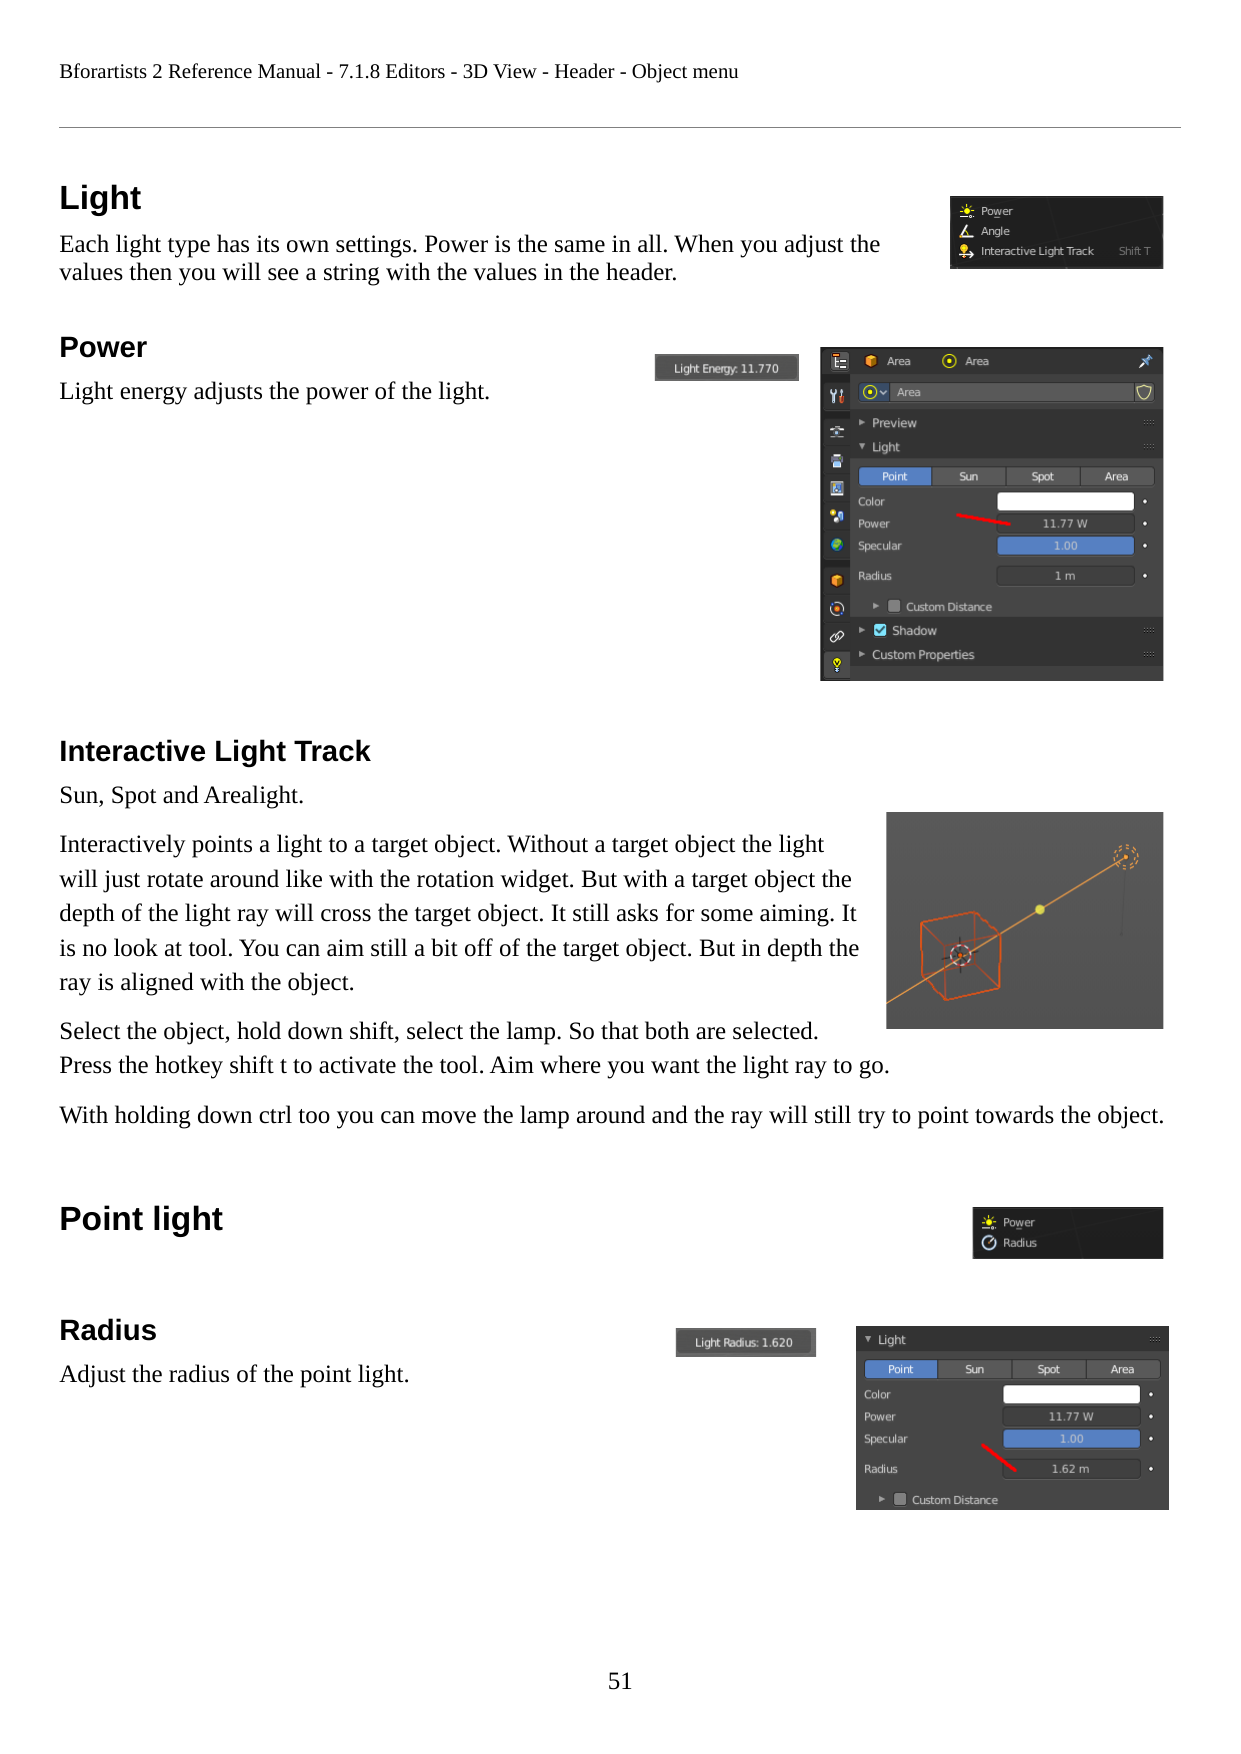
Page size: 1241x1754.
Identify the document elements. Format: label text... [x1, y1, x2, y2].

text Interactively points a light to a target object. Without a target object the light will just rotate around like with the rotation widget. But with a target object the depth of the light ray will cross the target object. It still asks for some aiming. It is no look at tool. You can aim still a bit off of the target object. But in depth the ray is aligned with the object. [59, 829, 886, 996]
subtitle Power [59, 329, 1181, 363]
picture [856, 1326, 1169, 1510]
picture [886, 812, 1164, 1029]
text Light energy adjusts the power of the light. [59, 376, 820, 404]
subtitle Point light [59, 1198, 1181, 1237]
subtitle Radius [59, 1313, 1181, 1347]
text Sun, Spot and Arealight. [59, 780, 1181, 809]
text Each light type has its own settings. Power is the same in all. When you adjust the values then you will see a string with the values in the header. [59, 229, 1181, 286]
subtitle Interactive Light Track [59, 734, 1181, 768]
picture [972, 1207, 1164, 1259]
text Adjust the radius of the point light. [59, 1359, 856, 1388]
picture [950, 196, 1164, 269]
text Select the object, hold down shift, select the lamp. So that both are selected. Press the hotkey shift t to activate the tool. Aim where you want the light ray to go. [59, 1016, 1181, 1079]
subtitle Light [59, 178, 1181, 216]
text With holding down ctrl too you can move the lamp around and the ray will still try to point towards the object. [59, 1100, 1181, 1128]
picture [654, 354, 799, 381]
picture [675, 1328, 817, 1357]
